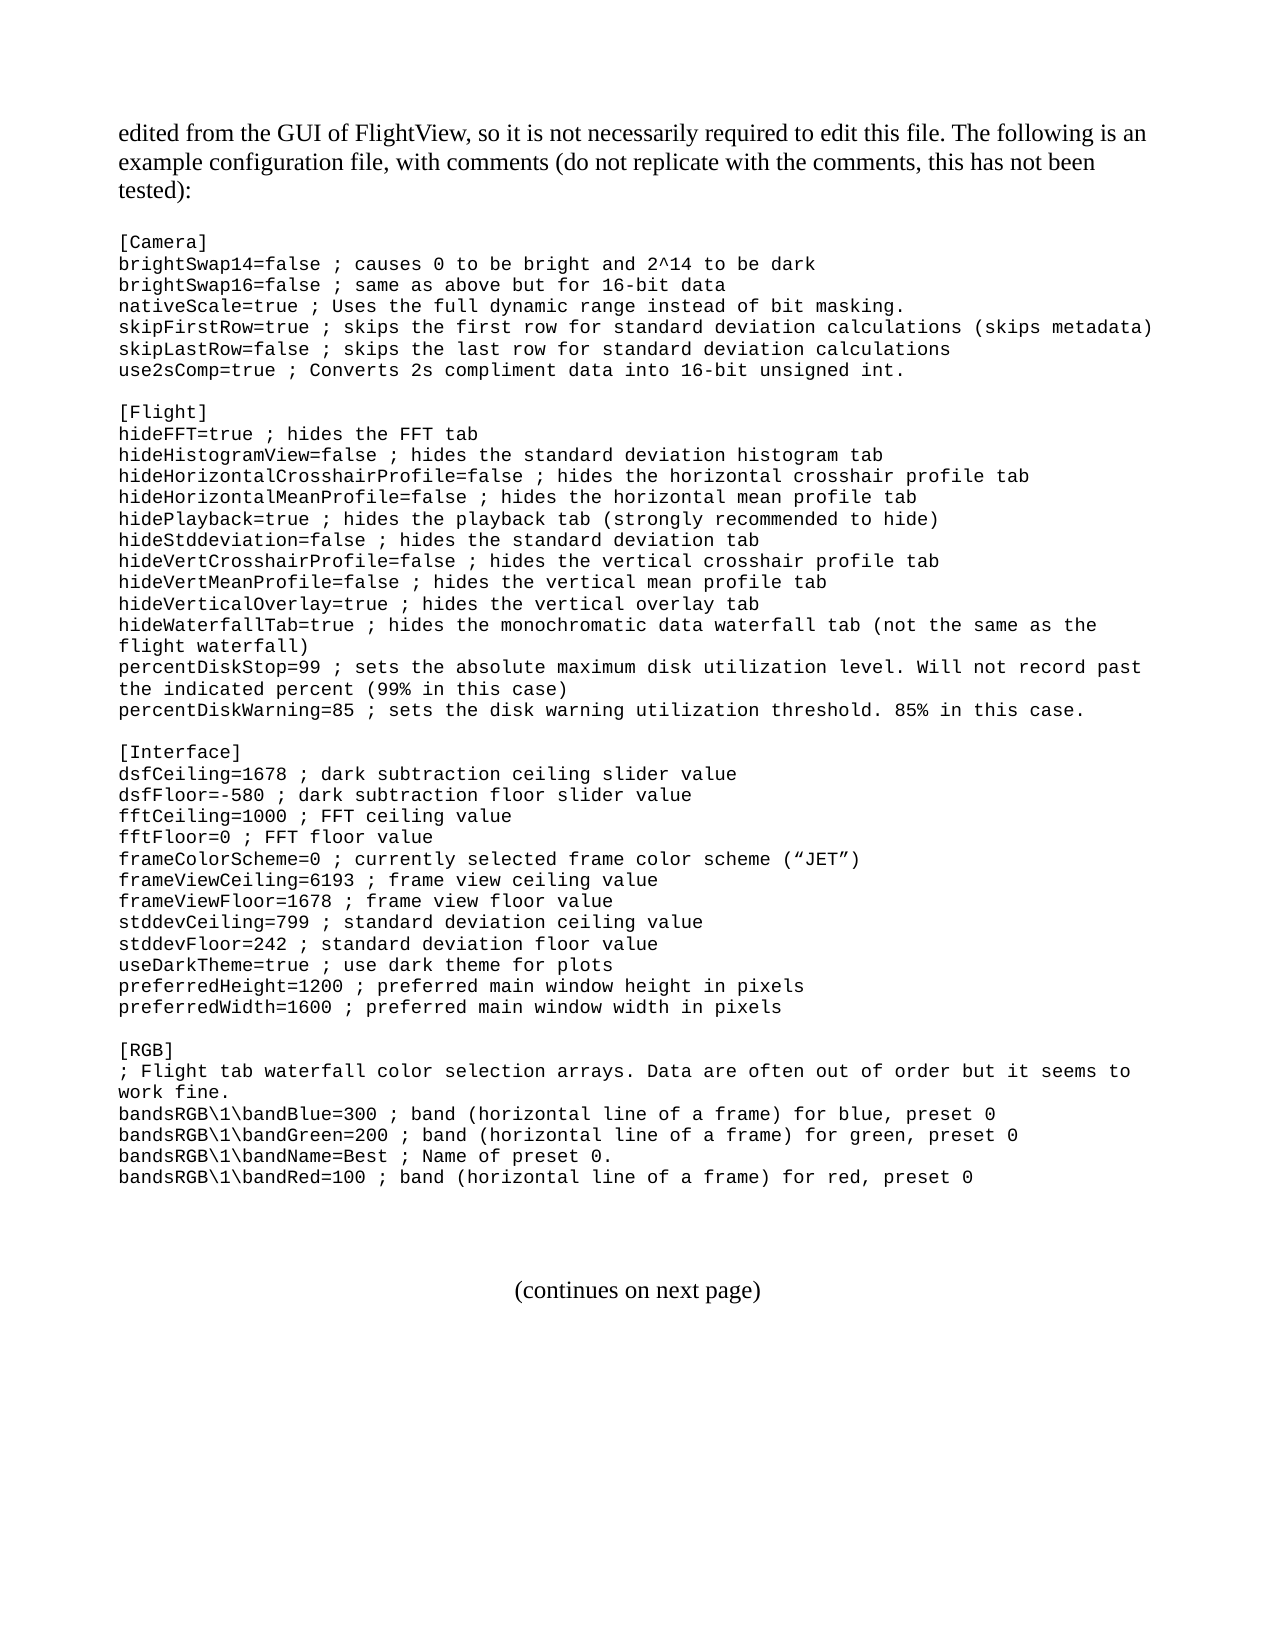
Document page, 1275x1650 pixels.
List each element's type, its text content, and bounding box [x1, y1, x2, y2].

text hideHorizontalMeanProfile=false ; hides the horizontal mean profile tab [118, 488, 1157, 509]
text fftCeiling=1000 ; FFT ceiling value [118, 807, 1157, 828]
text frameViewCeiling=6193 ; frame view ceiling value [118, 871, 1157, 892]
text preferredHeight=1200 ; preferred main window height in pixels [118, 977, 1157, 998]
text bandsRGB\1\bandName=Best ; Name of preset 0. [118, 1147, 1157, 1168]
text bandsRGB\1\bandRed=100 ; band (horizontal line of a frame) for red, preset 0 [118, 1168, 1157, 1189]
text percentDiskWarning=85 ; sets the disk warning utilization threshold. 85% in this case. [118, 701, 1157, 722]
text bandsRGB\1\bandGreen=200 ; band (horizontal line of a frame) for green, preset 0 [118, 1126, 1157, 1147]
text hideWaterfallTab=true ; hides the monochromatic data waterfall tab (not the same as the flight waterfall) [118, 616, 1157, 658]
text edited from the GUI of FlightView, so it is not necessarily required to edit this file. The following is an example configuration file, with comments (do not replicate with the comments, this has not been tested): [118, 118, 1157, 204]
text [Flight] [118, 403, 1157, 424]
text use2sComp=true ; Converts 2s compliment data into 16-bit unsigned int. [118, 361, 1157, 382]
text hideVerticalOverlay=true ; hides the vertical overlay tab [118, 594, 1157, 616]
text hideVertMeanProfile=false ; hides the vertical mean profile tab [118, 573, 1157, 594]
text [Interface] [118, 743, 1157, 764]
text hideVertCrosshairProfile=false ; hides the vertical crosshair profile tab [118, 552, 1157, 573]
text [Camera] [118, 233, 1157, 254]
text skipLastRow=false ; skips the last row for standard deviation calculations [118, 339, 1157, 361]
text hideHorizontalCrosshairProfile=false ; hides the horizontal crosshair profile tab [118, 467, 1157, 488]
text hideStddeviation=false ; hides the standard deviation tab [118, 531, 1157, 552]
text ; Flight tab waterfall color selection arrays. Data are often out of order but it seems to work fine. [118, 1062, 1157, 1104]
text hideHistogramView=false ; hides the standard deviation histogram tab [118, 446, 1157, 467]
text nativeScale=true ; Uses the full dynamic range instead of bit masking. [118, 297, 1157, 318]
text stddevFloor=242 ; standard deviation floor value [118, 934, 1157, 956]
text brightSwap14=false ; causes 0 to be bright and 2^14 to be dark [118, 254, 1157, 276]
text frameColorScheme=0 ; currently selected frame color scheme (“JET”) [118, 849, 1157, 871]
text dsfFloor=-580 ; dark subtraction floor slider value [118, 786, 1157, 807]
text hideFFT=true ; hides the FFT tab [118, 424, 1157, 446]
text brightSwap16=false ; same as above but for 16-bit data [118, 276, 1157, 297]
text stddevCeiling=799 ; standard deviation ceiling value [118, 913, 1157, 934]
text percentDiskStop=99 ; sets the absolute maximum disk utilization level. Will not record past the indicated percent (99% in this case) [118, 658, 1157, 701]
text preferredWidth=1600 ; preferred main window width in pixels [118, 998, 1157, 1019]
text useDarkTheme=true ; use dark theme for plots [118, 956, 1157, 977]
text hidePlayback=true ; hides the playback tab (strongly recommended to hide) [118, 509, 1157, 531]
text (continues on next page) [118, 1276, 1157, 1304]
text skipFirstRow=true ; skips the first row for standard deviation calculations (skips metadata) [118, 318, 1157, 339]
text frameViewFloor=1678 ; frame view floor value [118, 892, 1157, 913]
text [RGB] [118, 1041, 1157, 1062]
text bandsRGB\1\bandBlue=300 ; band (horizontal line of a frame) for blue, preset 0 [118, 1104, 1157, 1126]
text dsfCeiling=1678 ; dark subtraction ceiling slider value [118, 764, 1157, 786]
text fftFloor=0 ; FFT floor value [118, 828, 1157, 849]
